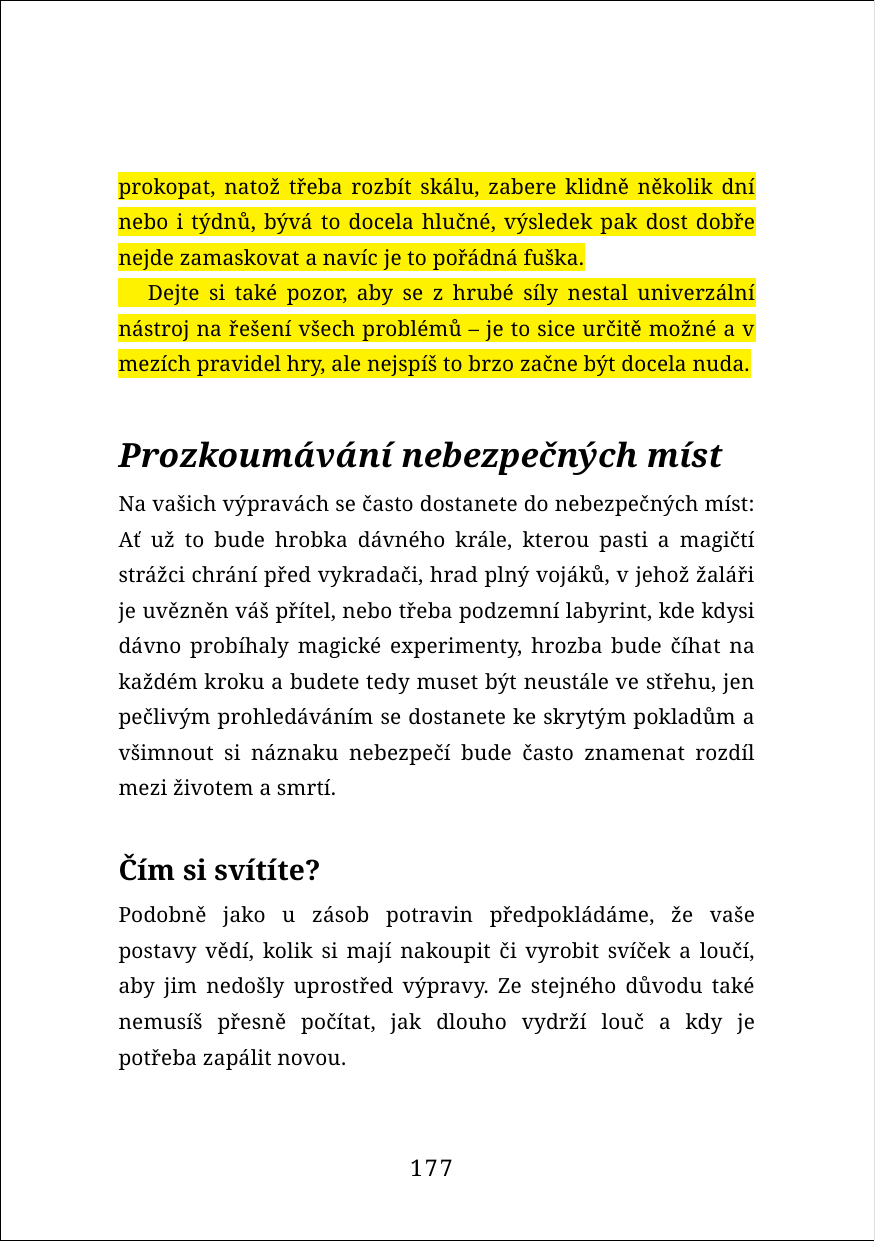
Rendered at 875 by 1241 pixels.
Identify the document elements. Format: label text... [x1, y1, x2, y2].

text Na vašich výpravách se často dostanete do nebezpečných míst: Ať už to bude hrobka dávného krále, kterou pasti a magičtí strážci chrání před vykradači, hrad plný vojáků, v jehož žaláři je uvězněn váš přítel, nebo třeba podzemní labyrint, kde kdysi dávno probíhaly magické experimenty, hrozba bude číhat na každém kroku a budete tedy muset být neustále ve střehu, jen pečlivým prohledáváním se dostanete ke skrytým pokladům a všimnout si náznaku nebezpečí bude často znamenat rozdíl mezi životem a smrtí. [118, 489, 756, 802]
text prokopat, natož třeba rozbít skálu, zabere klidně několik dní nebo i týdnů, bývá to docela hlučné, výsledek pak dost dobře nejde zamaskovat a navíc je to pořádná fuška. Dejte si také pozor, aby se z hrubé síly nestal univerzální nástroj na řešení všech problémů – je to sice určitě možné a v mezích pravidel hry, ale nejspíš to brzo začne být docela nuda. [118, 172, 756, 378]
text Podobně jako u zásob potravin předpokládáme, že vaše postavy vědí, kolik si mají nakoupit či vyrobit svíček a loučí, aby jim nedošly uprostřed výpravy. Ze stejného důvodu také nemusíš přesně počítat, jak dlouho vydrží louč a kdy je potřeba zapálit novou. [118, 901, 756, 1071]
subtitle Prozkoumávání nebezpečných míst [118, 432, 756, 478]
subtitle Čím si svítíte? [118, 850, 756, 889]
